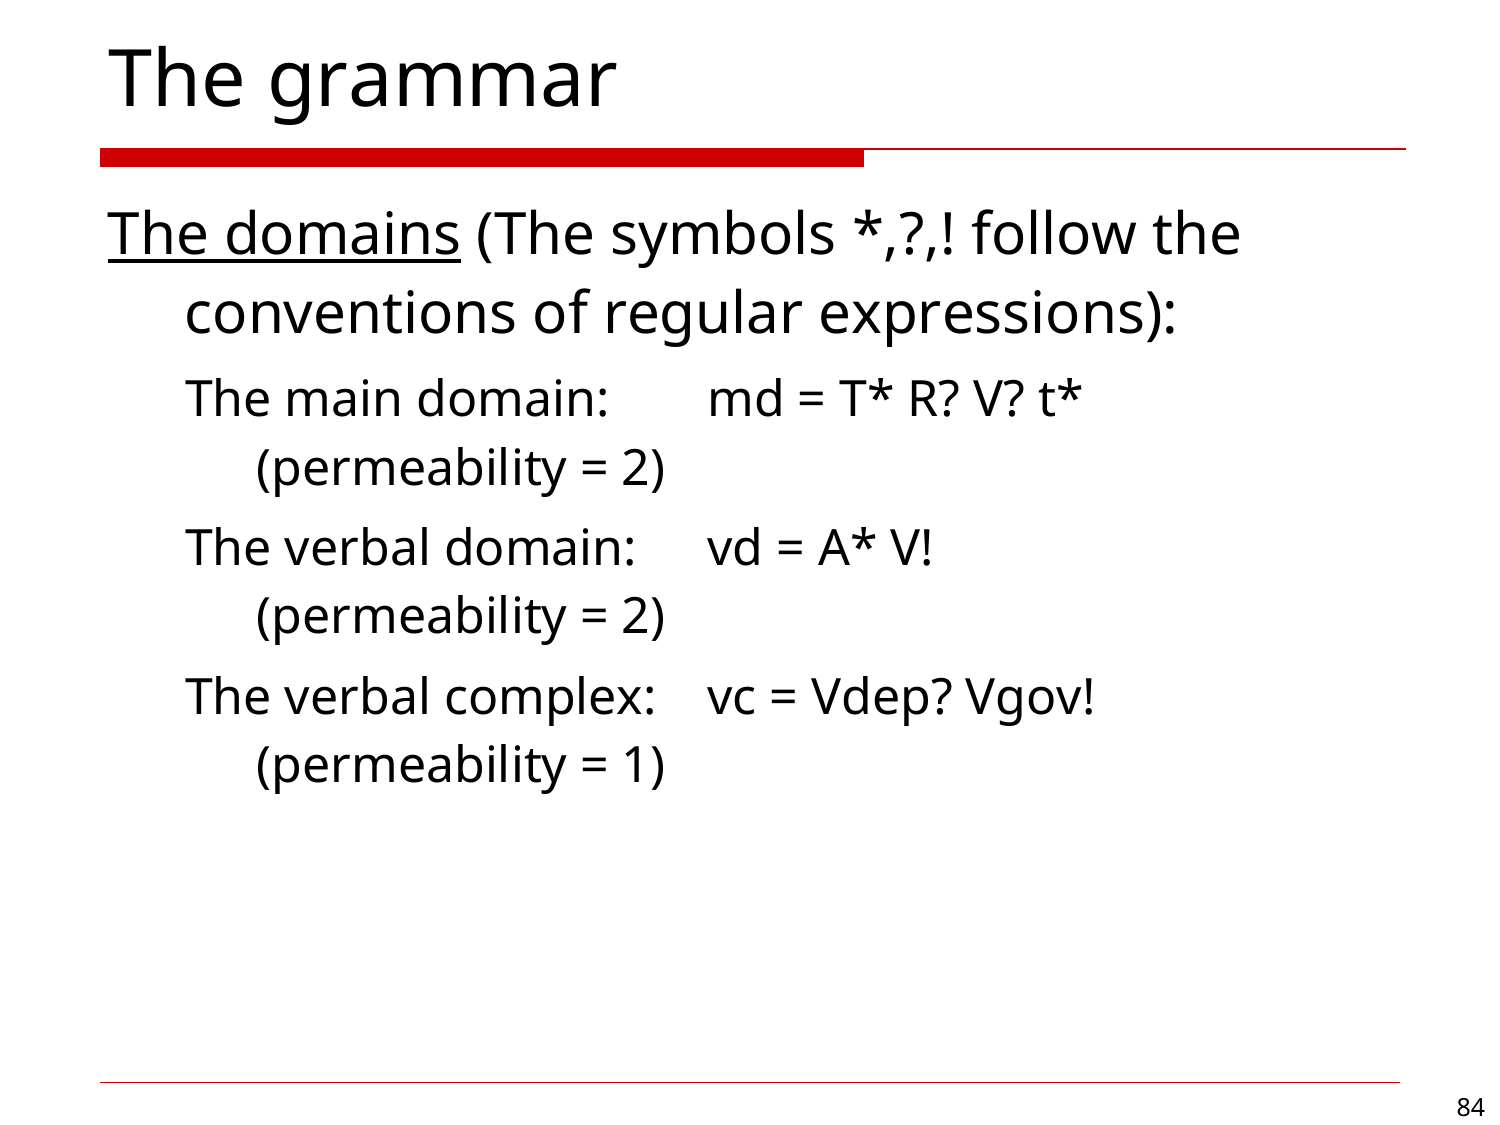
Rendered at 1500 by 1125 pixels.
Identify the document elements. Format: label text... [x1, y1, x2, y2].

list The domains (The symbols *,?,! follow the conventions of regular expressions): The main domain: md = T* R? V? t* (permeability = 2) The verbal domain: vd = A* V! (permeability = 2) The verbal complex: vc = Vdep? Vgov! (permeability = 1) [92, 184, 1406, 988]
title The grammar [94, 26, 1407, 138]
